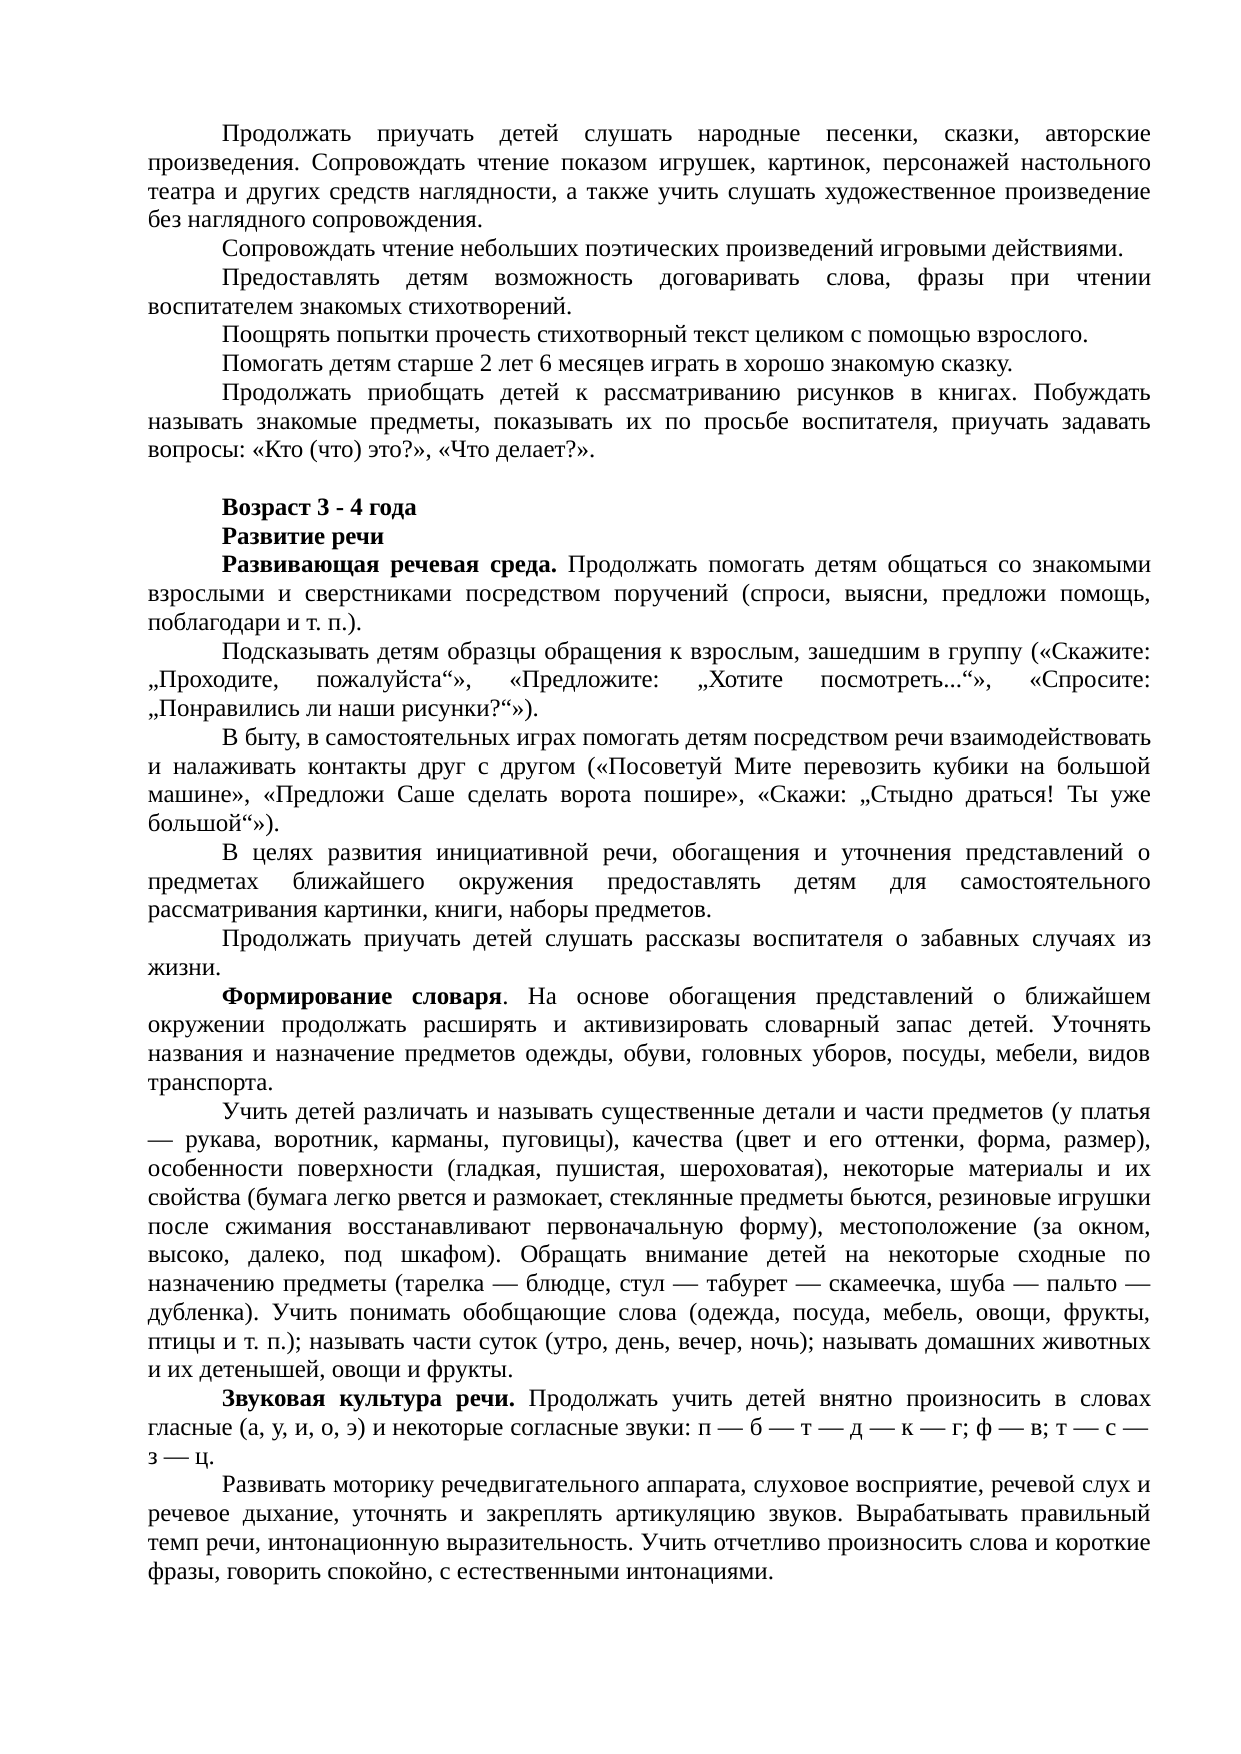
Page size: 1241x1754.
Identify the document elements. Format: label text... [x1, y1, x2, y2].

text Развитие речи [148, 521, 1152, 549]
text Развивать моторику речедвигательного аппарата, слуховое восприятие, речевой слух и речевое дыхание, уточнять и закреплять артикуляцию звуков. Вырабатывать правильный темп речи, интонационную выразительность. Учить отчетливо произносить слова и короткие фразы, говорить спокойно, с естественными интонациями. [148, 1469, 1152, 1584]
text Возраст 3 - 4 года [148, 492, 1152, 521]
text Продолжать приучать детей слушать рассказы воспитателя о забавных случаях из жизни. [148, 923, 1152, 981]
text Предоставлять детям возможность договаривать слова, фразы при чтении воспитателем знакомых стихотворений. [148, 262, 1152, 319]
text Звуковая культура речи. Продолжать учить детей внятно произносить в словах гласные (а, у, и, о, э) и некоторые согласные звуки: п — б — т — д — к — г; ф — в; т — с — з — ц. [148, 1383, 1152, 1469]
text Продолжать приобщать детей к рассматриванию рисунков в книгах. Побуждать называть знакомые предметы, показывать их по просьбе воспитателя, приучать задавать вопросы: «Кто (что) это?», «Что делает?». [148, 377, 1152, 463]
text Сопровождать чтение небольших поэтических произведений игровыми действиями. [148, 233, 1152, 262]
text В быту, в самостоятельных играх помогать детям посредством речи взаимодействовать и налаживать контакты друг с другом («Посоветуй Мите перевозить кубики на большой машине», «Предложи Саше сделать ворота пошире», «Скажи: „Стыдно драться! Ты уже большой“»). [148, 722, 1152, 837]
text Помогать детям старше 2 лет 6 месяцев играть в хорошо знакомую сказку. [148, 348, 1152, 377]
text В целях развития инициативной речи, обогащения и уточнения представлений о предметах ближайшего окружения предоставлять детям для самостоятельного рассматривания картинки, книги, наборы предметов. [148, 837, 1152, 923]
text Подсказывать детям образцы обращения к взрослым, зашедшим в группу («Скажите: „Проходите, пожалуйста“», «Предложите: „Хотите посмотреть...“», «Спросите: „Понравились ли наши рисунки?“»). [148, 636, 1152, 722]
text Поощрять попытки прочесть стихотворный текст целиком с помощью взрослого. [148, 319, 1152, 348]
text Учить детей различать и называть существенные детали и части предметов (у платья — рукава, воротник, карманы, пуговицы), качества (цвет и его оттенки, форма, размер), особенности поверхности (гладкая, пушистая, шероховатая), некоторые материалы и их свойства (бумага легко рвется и размокает, стеклянные предметы бьются, резиновые игрушки после сжимания восстанавливают первоначальную форму), местоположение (за окном, высоко, далеко, под шкафом). Обращать внимание детей на некоторые сходные по назначению предметы (тарелка — блюдце, стул — табурет — скамеечка, шуба — пальто — дубленка). Учить понимать обобщающие слова (одежда, посуда, мебель, овощи, фрукты, птицы и т. п.); называть части суток (утро, день, вечер, ночь); называть домашних животных и их детенышей, овощи и фрукты. [148, 1096, 1152, 1383]
text Развивающая речевая среда. Продолжать помогать детям общаться со знакомыми взрослыми и сверстниками посредством поручений (спроси, выясни, предложи помощь, поблагодари и т. п.). [148, 549, 1152, 636]
text Продолжать приучать детей слушать народные песенки, сказки, авторские произведения. Сопровождать чтение показом игрушек, картинок, персонажей настольного театра и других средств наглядности, а также учить слушать художественное произведение без наглядного сопровождения. [148, 118, 1152, 233]
text Формирование словаря. На основе обогащения представлений о ближайшем окружении продолжать расширять и активизировать словарный запас детей. Уточнять названия и назначение предметов одежды, обуви, головных уборов, посуды, мебели, видов транспорта. [148, 981, 1152, 1096]
